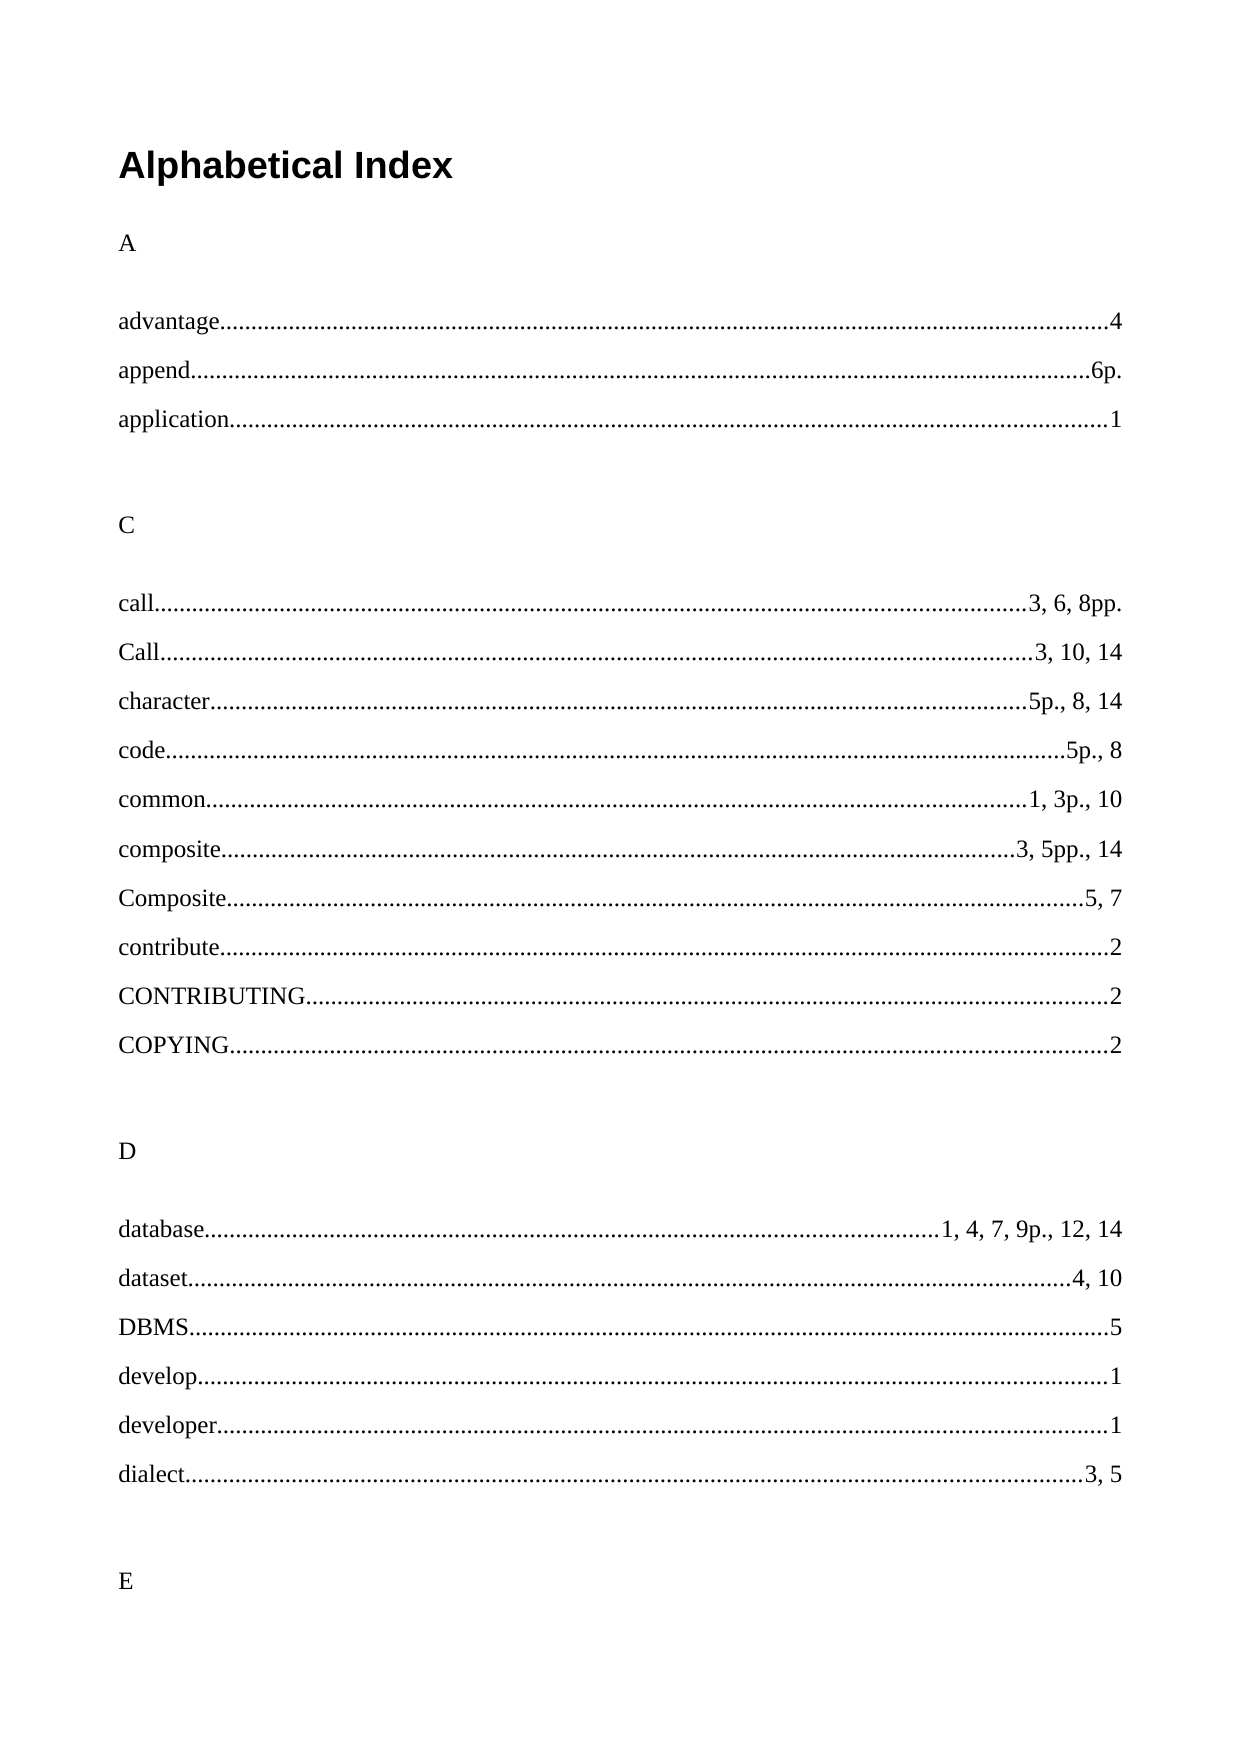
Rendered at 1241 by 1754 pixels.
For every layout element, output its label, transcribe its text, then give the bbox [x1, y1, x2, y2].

text E [118, 1566, 1122, 1595]
text application 1 [118, 404, 1122, 433]
text code 5p., 8 [118, 736, 1122, 764]
text composite 3, 5pp., 14 [118, 834, 1122, 862]
text CONTRIBUTING 2 [118, 981, 1122, 1009]
text DBMS 5 [118, 1312, 1122, 1341]
text A [118, 228, 1122, 257]
subtitle Alphabetical Index [118, 143, 1122, 187]
text dialect 3, 5 [118, 1459, 1122, 1488]
text Call 3, 10, 14 [118, 637, 1122, 666]
text C [118, 511, 1122, 539]
text append 6p. [118, 355, 1122, 384]
text D [118, 1136, 1122, 1165]
text character 5p., 8, 14 [118, 686, 1122, 715]
text advantage 4 [118, 306, 1122, 334]
text COPYING 2 [118, 1030, 1122, 1059]
text developer 1 [118, 1411, 1122, 1439]
text develop 1 [118, 1361, 1122, 1390]
text dataset 4, 10 [118, 1263, 1122, 1292]
text call 3, 6, 8pp. [118, 588, 1122, 617]
text common 1, 3p., 10 [118, 784, 1122, 813]
text database 1, 4, 7, 9p., 12, 14 [118, 1214, 1122, 1243]
text contribute 2 [118, 932, 1122, 961]
text Composite 5, 7 [118, 883, 1122, 911]
